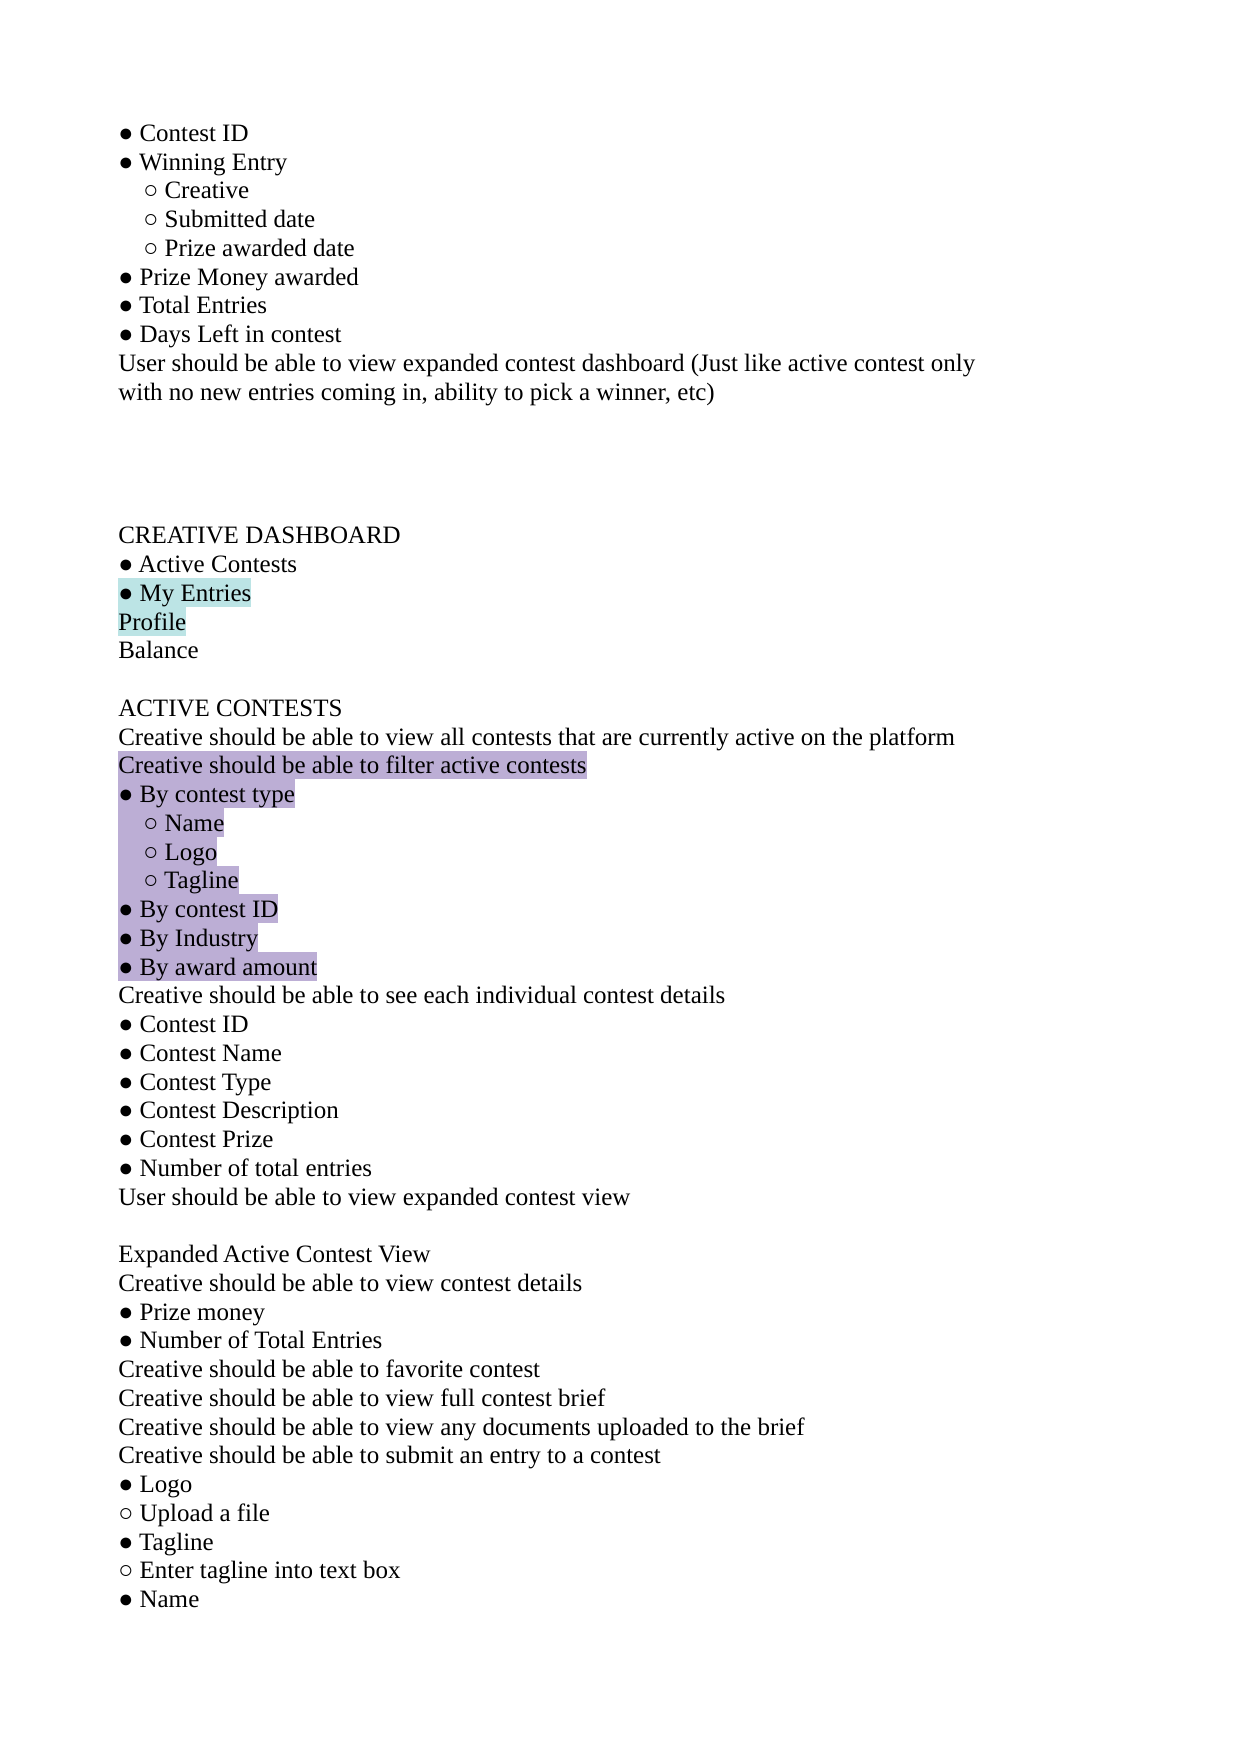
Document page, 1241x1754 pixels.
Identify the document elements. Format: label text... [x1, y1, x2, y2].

text ● Prize money [118, 1297, 1122, 1326]
text ● By award amount [118, 952, 1122, 981]
text Balance [118, 636, 1122, 664]
text Creative should be able to view contest details [118, 1268, 1122, 1297]
text ● Prize Money awarded [118, 262, 1122, 291]
text Creative should be able to view any documents uploaded to the brief [118, 1412, 1122, 1441]
text ● Total Entries [118, 291, 1122, 319]
text ○ Submitted date [118, 204, 1122, 233]
text ● Contest Name [118, 1038, 1122, 1067]
text ● Winning Entry [118, 147, 1122, 176]
text ○ Creative [118, 176, 1122, 204]
text ● Contest Prize [118, 1124, 1122, 1153]
text ● By Industry [118, 923, 1122, 952]
text User should be able to view expanded contest dashboard (Just like active contest only [118, 348, 1122, 377]
text Creative should be able to filter active contests [118, 751, 1122, 779]
text ACTIVE CONTESTS [118, 693, 1122, 722]
text ● Contest ID [118, 118, 1122, 147]
text ● Name [118, 1584, 1122, 1613]
text Profile [118, 607, 1122, 636]
text Expanded Active Contest View [118, 1239, 1122, 1268]
text ● Logo [118, 1469, 1122, 1498]
text ● By contest type [118, 779, 1122, 808]
text ● My Entries [118, 578, 1122, 607]
text ● Days Left in contest [118, 319, 1122, 348]
text ○ Enter tagline into text box [118, 1556, 1122, 1584]
text ○ Prize awarded date [118, 233, 1122, 262]
text Creative should be able to favorite contest [118, 1354, 1122, 1383]
text ● Active Contests [118, 549, 1122, 578]
text Creative should be able to submit an entry to a contest [118, 1441, 1122, 1469]
text ○ Name [118, 808, 1122, 837]
text ● Contest ID [118, 1009, 1122, 1038]
text ○ Logo [118, 837, 1122, 866]
text ● Contest Type [118, 1067, 1122, 1096]
text ● Contest Description [118, 1096, 1122, 1124]
text ● Number of total entries [118, 1153, 1122, 1182]
text with no new entries coming in, ability to pick a winner, etc) [118, 377, 1122, 406]
text Creative should be able to view full contest brief [118, 1383, 1122, 1412]
text ○ Upload a file [118, 1498, 1122, 1527]
text ● By contest ID [118, 894, 1122, 923]
text Creative should be able to view all contests that are currently active on the platform [118, 722, 1122, 751]
text Creative should be able to see each individual contest details [118, 981, 1122, 1009]
text ● Number of Total Entries [118, 1326, 1122, 1354]
text CREATIVE DASHBOARD [118, 521, 1122, 549]
text ● Tagline [118, 1527, 1122, 1556]
text ○ Tagline [118, 866, 1122, 894]
text User should be able to view expanded contest view [118, 1182, 1122, 1211]
